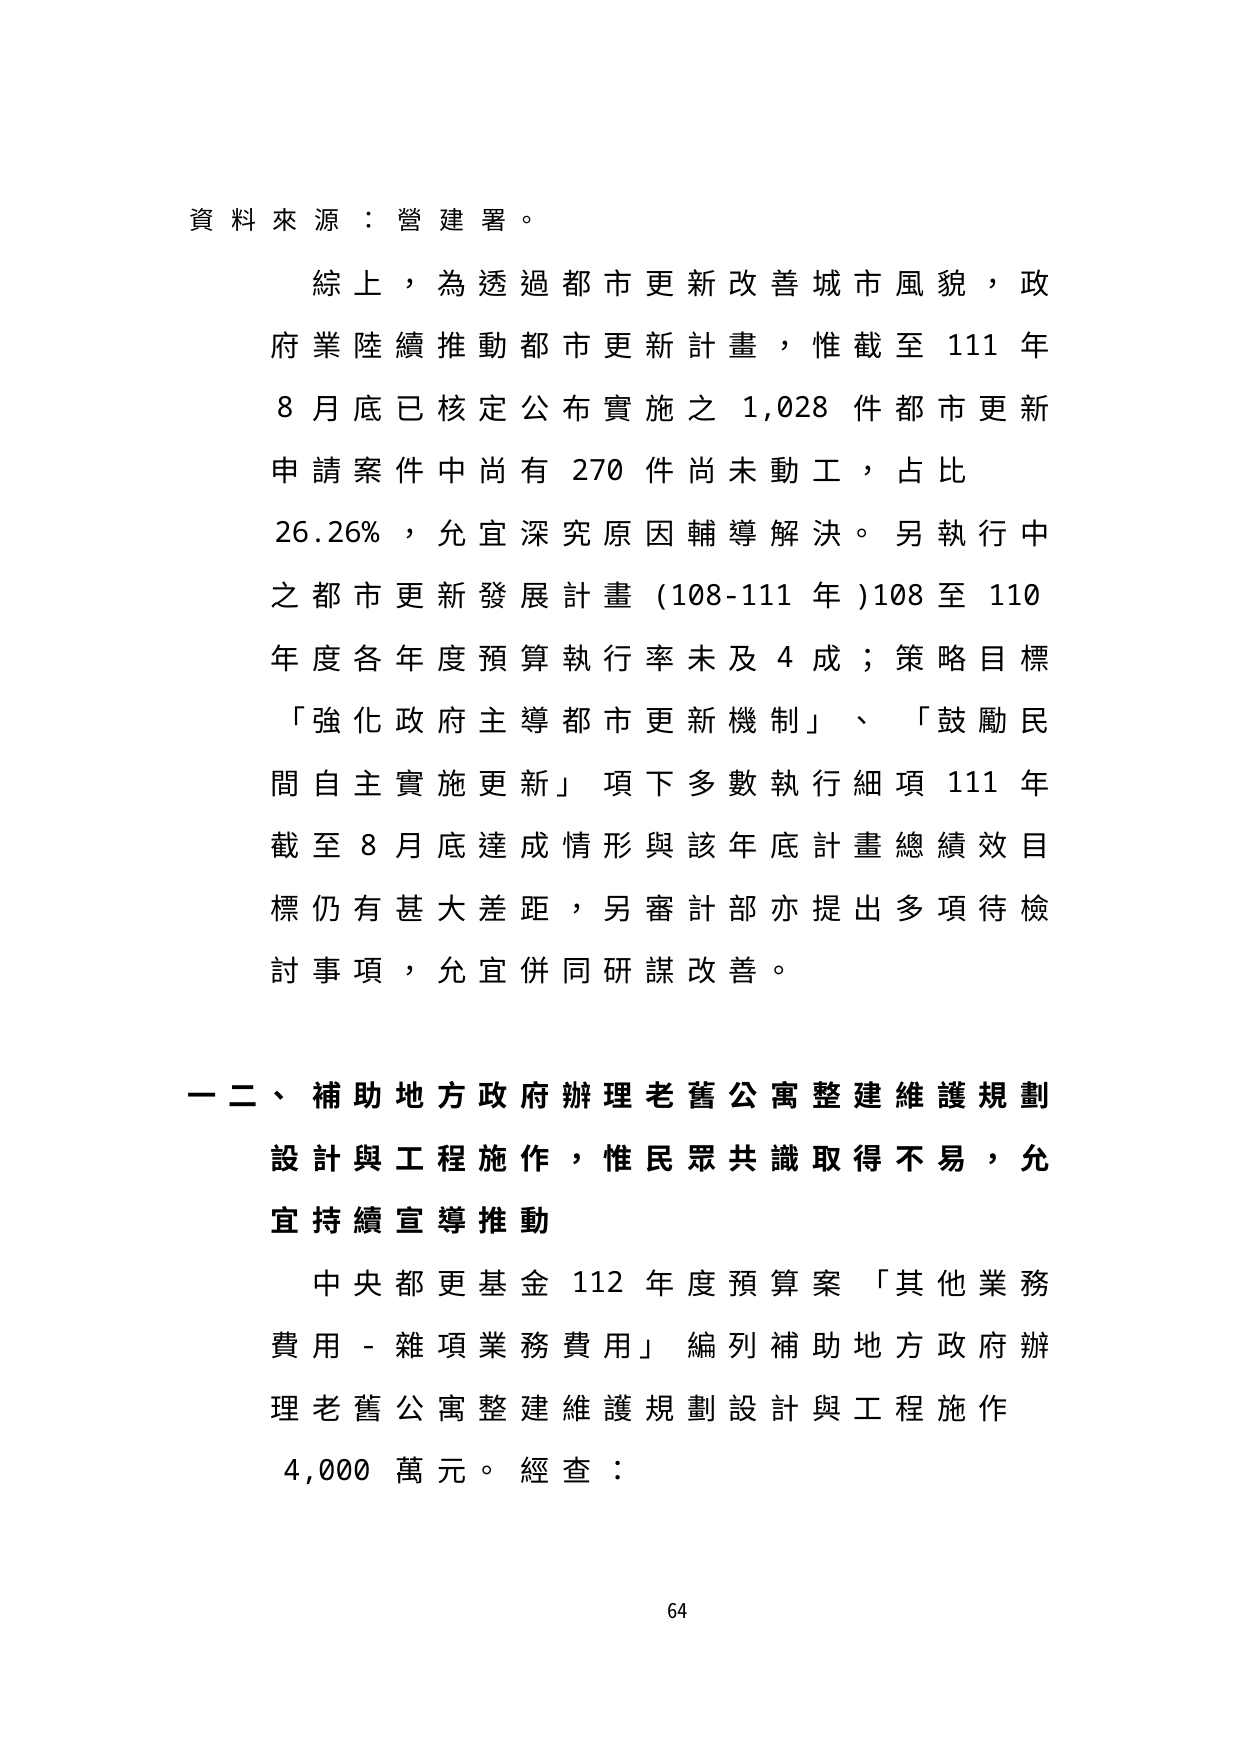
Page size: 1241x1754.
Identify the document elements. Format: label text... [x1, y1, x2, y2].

text 一二、補助地方政府辦理老舊公寓整建維護規劃設計與工程施作，惟民眾共識取得不易，允宜持續宣導推動 [181, 1052, 1056, 1240]
text 資料來源：營建署。 [181, 177, 1056, 240]
text 中央都更基金112年度預算案「其他業務費用-雜項業務費用」編列補助地方政府辦理老舊公寓整建維護規劃設計與工程施作4,000萬元。經查： [240, 1240, 1056, 1490]
text 綜上，為透過都市更新改善城市風貌，政府業陸續推動都市更新計畫，惟截至111年8月底已核定公布實施之1,028件都市更新申請案件中尚有270件尚未動工，占比26.26%，允宜深究原因輔導解決。另執行中之都市更新發展計畫(108-111年)108至110年度各年度預算執行率未及4成；策略目標「強化政府主導都市更新機制」、「鼓勵民間自主實施更新」項下多數執行細項111年截至8月底達成情形與該年底計畫總績效目標仍有甚大差距，另審計部亦提出多項待檢討事項，允宜併同研謀改善。 [240, 240, 1056, 990]
